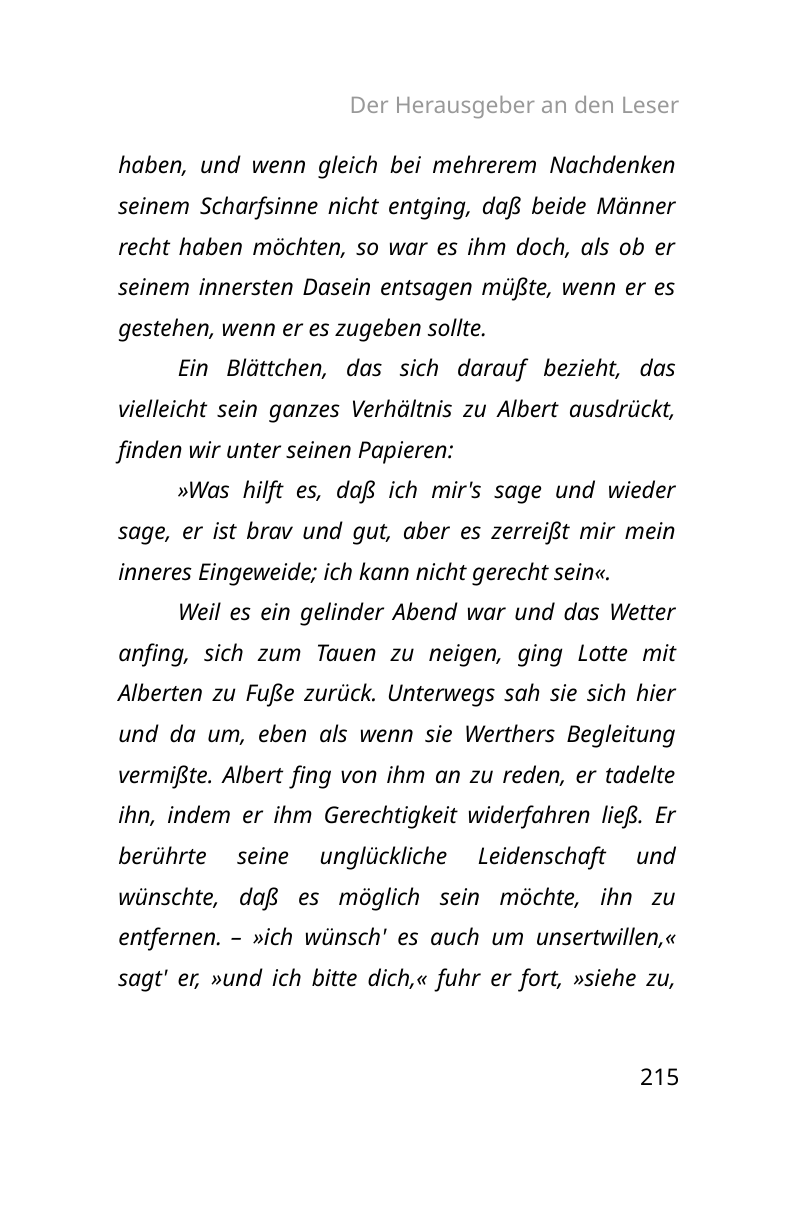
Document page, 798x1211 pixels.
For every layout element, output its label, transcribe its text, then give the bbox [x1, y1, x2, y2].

text Ein Blättchen, das sich darauf bezieht, das vielleicht sein ganzes Verhältnis zu Albert ausdrückt, finden wir unter seinen Papieren: [118, 352, 679, 465]
text »Was hilft es, daß ich mir's sage und wieder sage, er ist brav und gut, aber es zerreißt mir mein inneres Eingeweide; ich kann nicht gerecht sein«. [118, 474, 679, 587]
text Weil es ein gelinder Abend war und das Wetter anfing, sich zum Tauen zu neigen, ging Lotte mit Alberten zu Fuße zurück. Unterwegs sah sie sich hier und da um, eben als wenn sie Werthers Begleitung vermißte. Albert fing von ihm an zu reden, er tadelte ihn, indem er ihm Gerechtigkeit widerfahren ließ. Er berührte seine unglückliche Leidenschaft und wünschte, daß es möglich sein möchte, ihn zu entfernen. – »ich wünsch' es auch um unsertwillen,« sagt' er, »und ich bitte dich,« fuhr er fort, »siehe zu, [118, 596, 679, 993]
text haben, und wenn gleich bei mehrerem Nachdenken seinem Scharfsinne nicht entging, daß beide Männer recht haben möchten, so war es ihm doch, als ob er seinem innersten Dasein entsagen müßte, wenn er es gestehen, wenn er es zugeben sollte. [118, 149, 679, 343]
